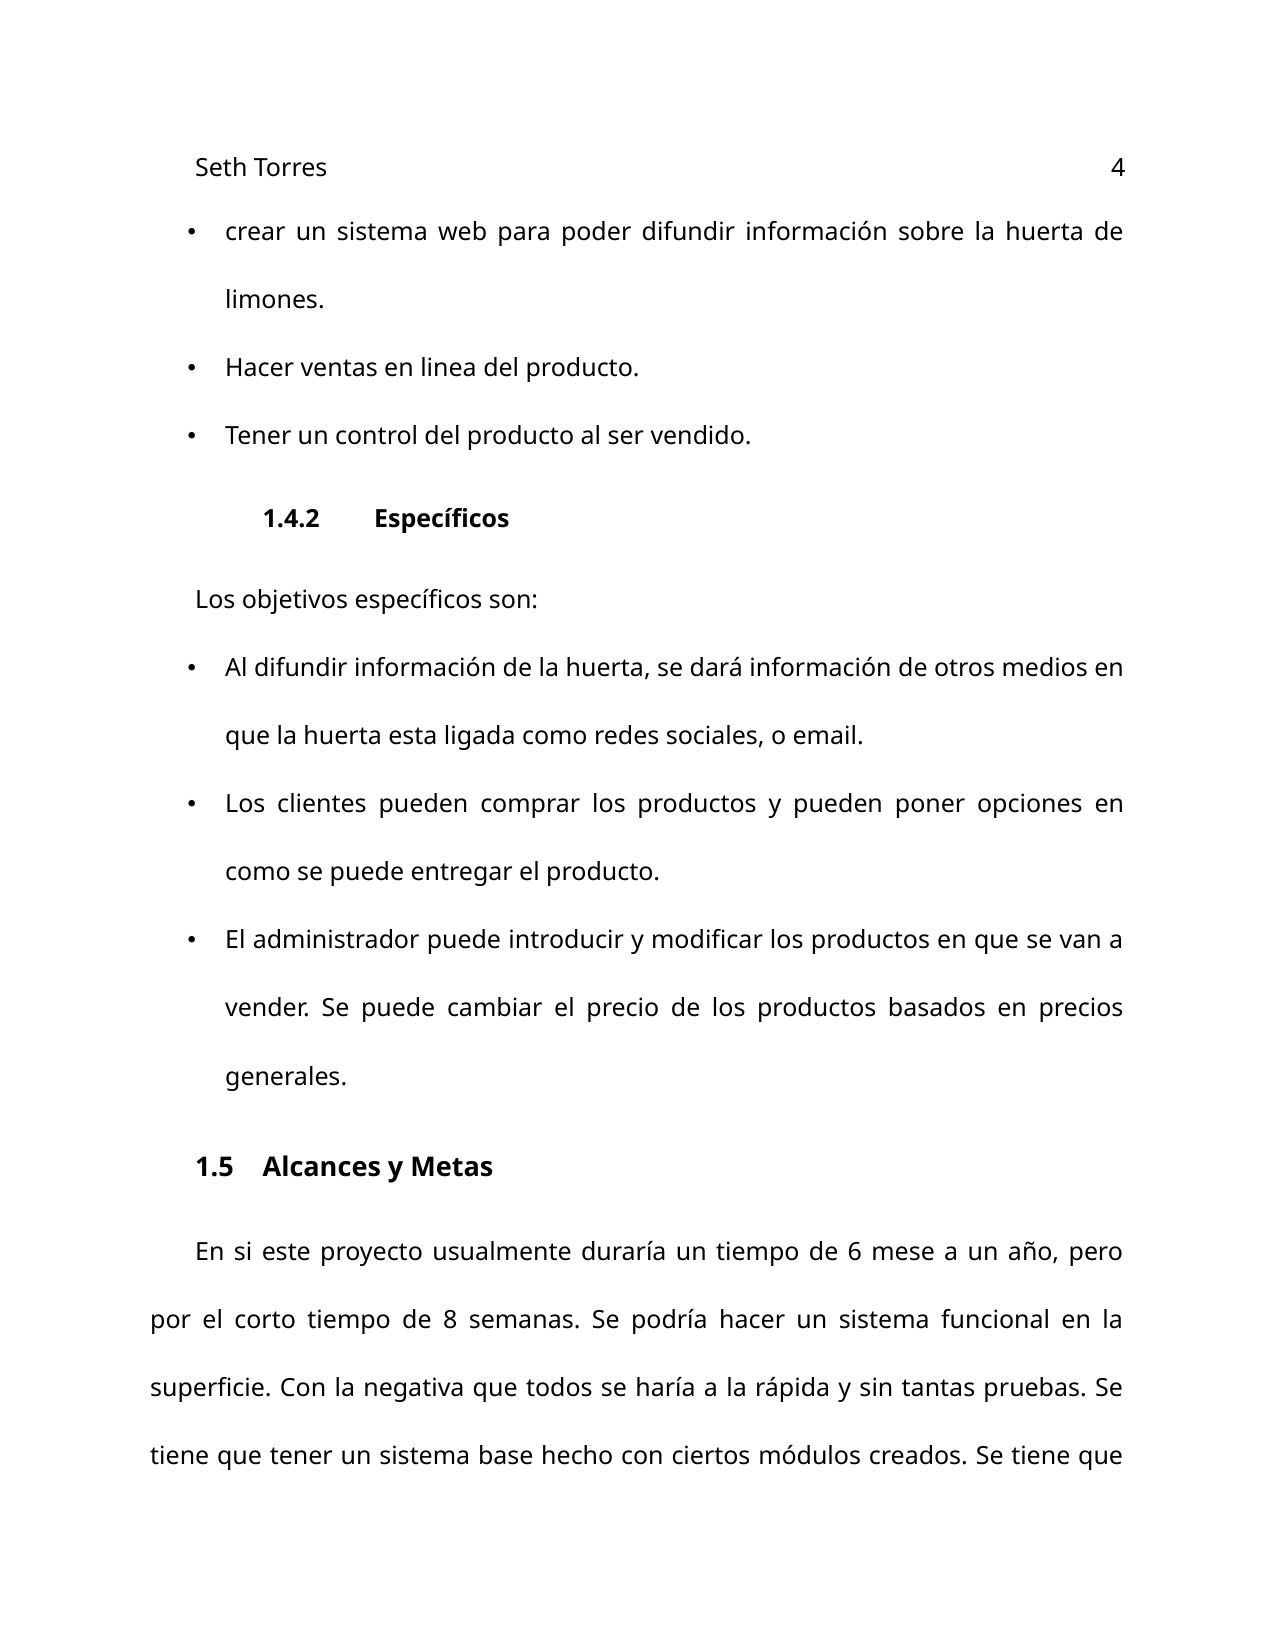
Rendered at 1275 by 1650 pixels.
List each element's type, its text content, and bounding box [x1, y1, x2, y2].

list Al difundir información de la huerta, se dará información de otros medios en que la huerta esta ligada como redes sociales, o email. [187, 649, 1125, 752]
subtitle Alcances y Metas [150, 1147, 1125, 1184]
list El administrador puede introducir y modificar los productos en que se van a vender. Se puede cambiar el precio de los productos basados en precios generales. [187, 922, 1125, 1092]
text Los objetivos específicos son: [150, 581, 1125, 615]
list Hacer ventas en linea del producto. [187, 350, 1125, 384]
list crear un sistema web para poder difundir información sobre la huerta de limones. [187, 213, 1125, 316]
subtitle Específicos [262, 501, 1125, 535]
list Los clientes pueden comprar los productos y pueden poner opciones en como se puede entregar el producto. [187, 786, 1125, 888]
text En si este proyecto usualmente duraría un tiempo de 6 mese a un año, pero por el corto tiempo de 8 semanas. Se podría hacer un sistema funcional en la superficie. Con la negativa que todos se haría a la rápida y sin tantas pruebas. Se tiene que tener un sistema base hecho con ciertos módulos creados. Se tiene que [150, 1233, 1125, 1472]
list Tener un control del producto al ser vendido. [187, 418, 1125, 452]
